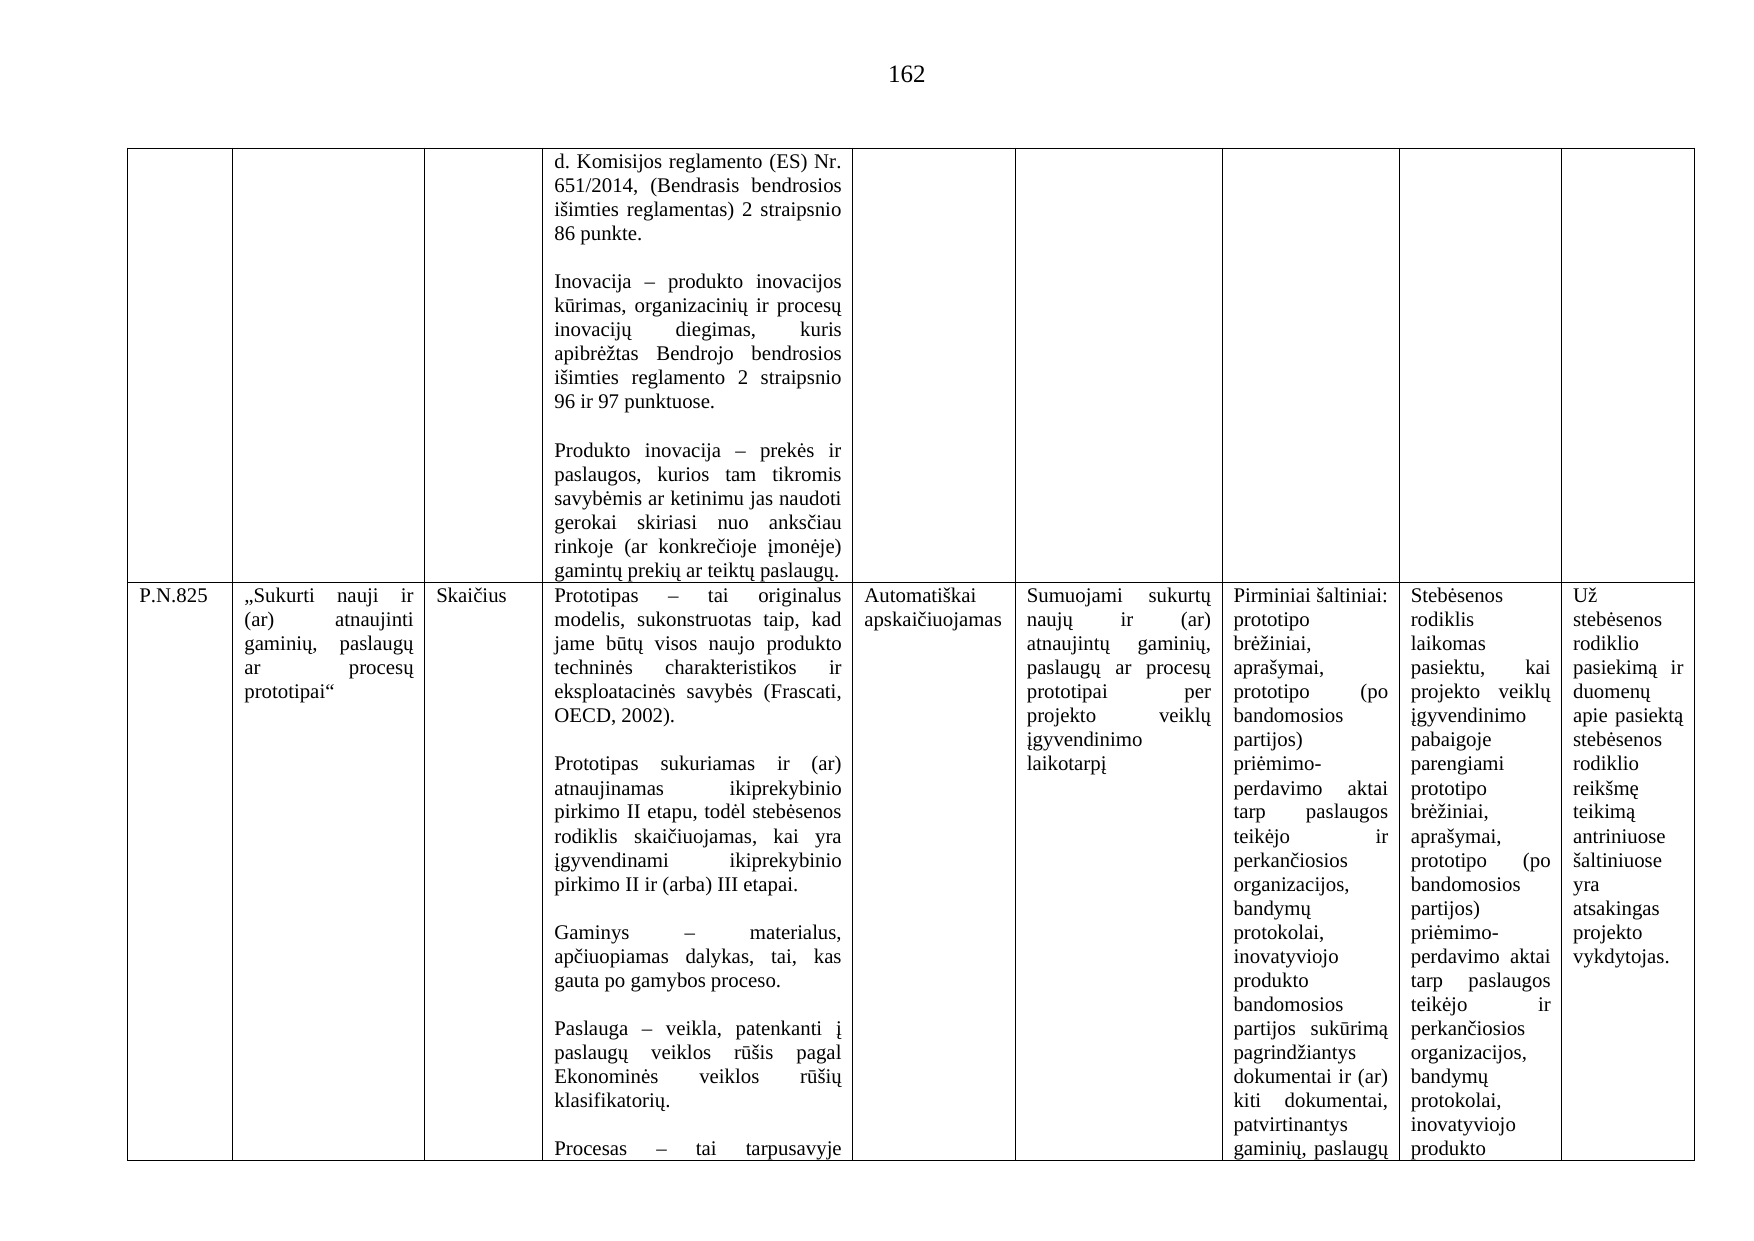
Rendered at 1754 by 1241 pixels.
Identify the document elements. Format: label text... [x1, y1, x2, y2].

table_cell d. Komisijos reglamento (ES) Nr. 651/2014, (Bendrasis bendrosios išimties reglamentas) 2 straipsnio 86 punkte. Inovacija – produkto inovacijos kūrimas, organizacinių ir procesų inovacijų diegimas, kuris apibrėžtas Bendrojo bendrosios išimties reglamento 2 straipsnio 96 ir 97 punktuose. Produkto inovacija – prekės ir paslaugos, kurios tam tikromis savybėmis ar ketinimu jas naudoti gerokai skiriasi nuo anksčiau rinkoje (ar konkrečioje įmonėje) gamintų prekių ar teiktų paslaugų. [543, 149, 852, 582]
table_cell [1223, 149, 1399, 582]
table_cell Sumuojami sukurtų naujų ir (ar) atnaujintų gaminių, paslaugų ar procesų prototipai per projekto veiklų įgyvendinimo laikotarpį [1016, 583, 1222, 1160]
table_cell [128, 149, 232, 582]
table_cell [853, 149, 1015, 582]
table_cell Už stebėsenos rodiklio pasiekimą ir duomenų apie pasiektą stebėsenos rodiklio reikšmę teikimą antriniuose šaltiniuose yra atsakingas projekto vykdytojas. [1562, 583, 1694, 1160]
table_cell [233, 149, 424, 582]
table_cell Prototipas – tai originalus modelis, sukonstruotas taip, kad jame būtų visos naujo produkto techninės charakteristikos ir eksploatacinės savybės (Frascati, OECD, 2002). Prototipas sukuriamas ir (ar) atnaujinamas ikiprekybinio pirkimo II etapu, todėl stebėsenos rodiklis skaičiuojamas, kai yra įgyvendinami ikiprekybinio pirkimo II ir (arba) III etapai. Gaminys – materialus, apčiuopiamas dalykas, tai, kas gauta po gamybos proceso. Paslauga – veikla, patenkanti į paslaugų veiklos rūšis pagal Ekonominės veiklos rūšių klasifikatorių. Procesas – tai tarpusavyje [543, 583, 852, 1160]
table_cell [1400, 149, 1561, 582]
table_cell Stebėsenos rodiklis laikomas pasiektu, kai projekto veiklų įgyvendinimo pabaigoje parengiami prototipo brėžiniai, aprašymai, prototipo (po bandomosios partijos) priėmimo-perdavimo aktai tarp paslaugos teikėjo ir perkančiosios organizacijos, bandymų protokolai, inovatyviojo produkto [1400, 583, 1561, 1160]
table_cell Pirminiai šaltiniai: prototipo brėžiniai, aprašymai, prototipo (po bandomosios partijos) priėmimo-perdavimo aktai tarp paslaugos teikėjo ir perkančiosios organizacijos, bandymų protokolai, inovatyviojo produkto bandomosios partijos sukūrimą pagrindžiantys dokumentai ir (ar) kiti dokumentai, patvirtinantys gaminių, paslaugų [1223, 583, 1399, 1160]
table_cell [425, 149, 542, 582]
table_cell [1016, 149, 1222, 582]
table_cell Skaičius [425, 583, 542, 1160]
table_cell P.N.825 [128, 583, 232, 1160]
table_cell „Sukurti nauji ir (ar) atnaujinti gaminių, paslaugų ar procesų prototipai“ [233, 583, 424, 1160]
table_cell Automatiškai apskaičiuojamas [853, 583, 1015, 1160]
table_cell [1562, 149, 1694, 582]
